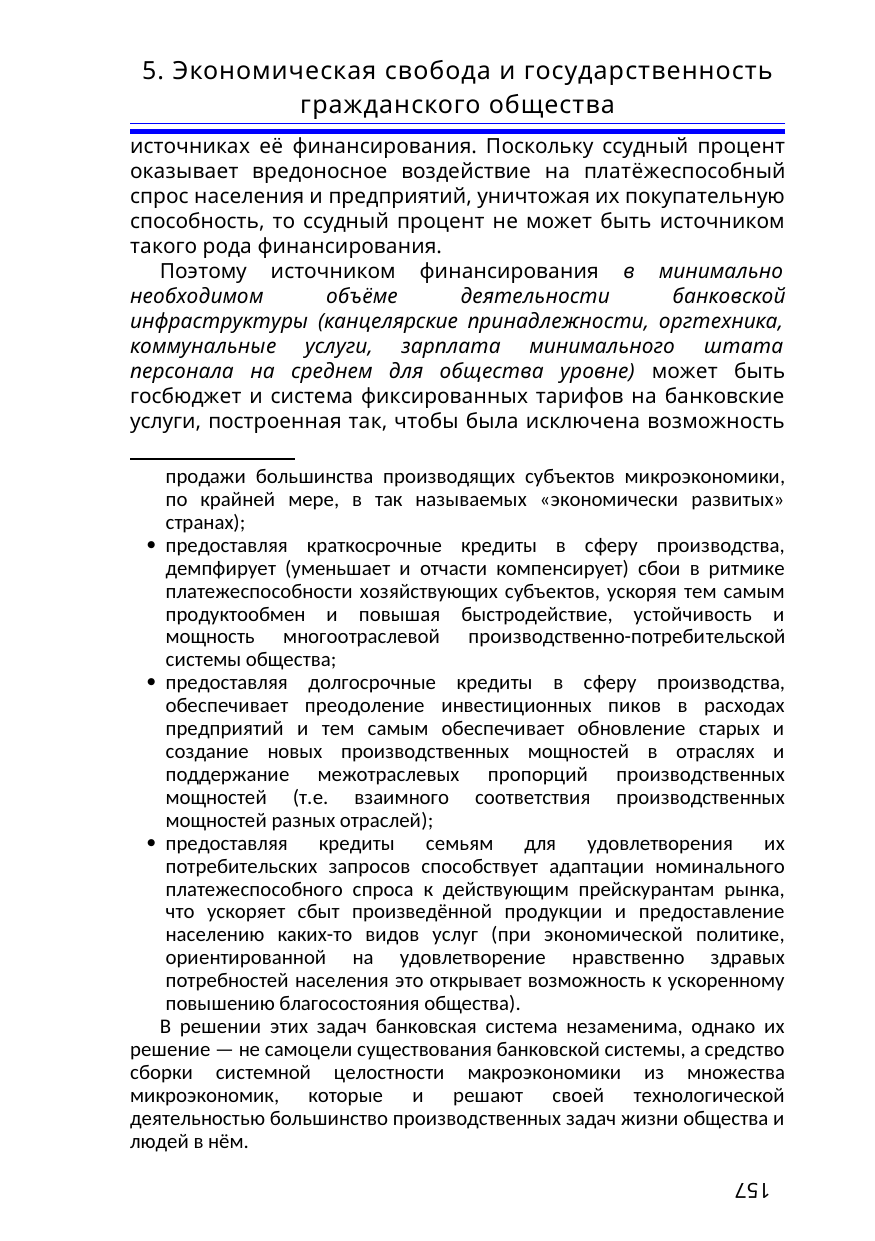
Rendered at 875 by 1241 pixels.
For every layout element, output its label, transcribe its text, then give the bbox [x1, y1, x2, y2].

text источниках её финансирования. Поскольку ссудный процент оказывает вредоносное воздействие на платёжеспособный спрос населения и предприятий, уничтожая их покупательную способность, то ссудный процент не может быть источником такого рода финансирования. [130, 134, 785, 259]
list предоставляя долгосрочные кредиты в сферу производства, обеспечивает преодоление инвестиционных пиков в расходах предприятий и тем самым обеспечивает обновление старых и создание новых производственных мощностей в отраслях и поддержание межотраслевых пропорций производственных мощностей (т.е. взаимного соответствия производственных мощностей разных отраслей); [148, 671, 785, 832]
list продажи боль­шинства производящих субъектов микроэкономики, по крайней мере, в так называемых «экономически развитых» странах); [148, 465, 785, 534]
list предоставляя кредиты семьям для удовлетворения их потребительских запросов способствует адаптации номинального платежеспособного спроса к действующим прейскурантам рынка, что ускоряет сбыт произведённой продукции и предоставление населению каких-то видов услуг (при экономической политике, ориентированной на удовлетворение нравственно здравых потребностей населения это открывает возможность к ускоренному повышению благосостояния общества). [148, 832, 785, 1015]
list предоставляя краткосрочные кредиты в сферу производства, демпфирует (уменьшает и отчасти компенсирует) сбои в ритмике платежеспособности хозяйствующих субъектов, ускоряя тем самым продуктообмен и повышая быстродействие, устойчивость и мощность многоотраслевой производственно-потреби­тель­ской системы общества; [148, 534, 785, 671]
text В решении этих задач банковская система незаменима, однако их решение — не самоцели существования банковской системы, а средство сборки системной целостности макроэкономики из множества микроэкономик, которые и решают своей технологической деятельностью большинство производственных задач жизни общества и людей в нём. [130, 1015, 785, 1153]
text Поэтому источником финансирования в минимально необходимом объёме деятельности банковской инфраструктуры (канцелярские принадлежности, оргтехника, коммунальные услуги, зарплата минимального штата персонала на среднем для общества уровне) может быть госбюджет и система фиксированных тарифов на банковские услуги, построенная так, чтобы была исключена возможность [130, 259, 785, 434]
